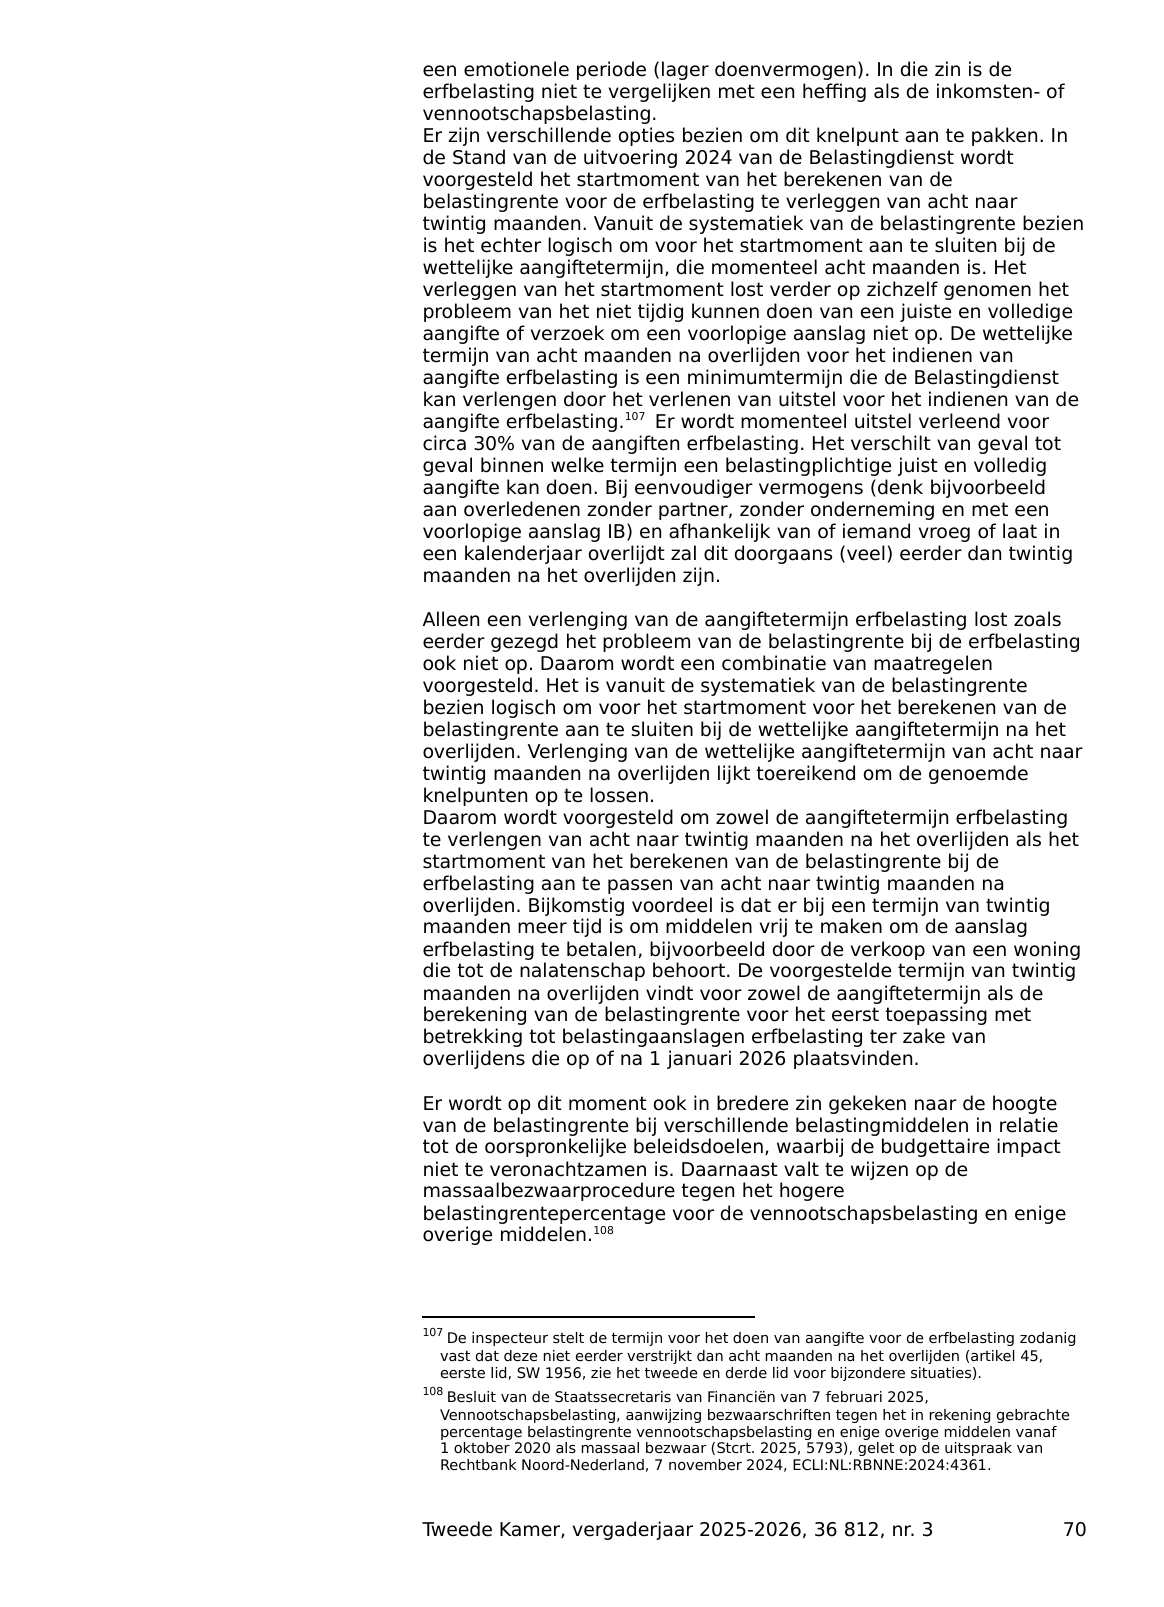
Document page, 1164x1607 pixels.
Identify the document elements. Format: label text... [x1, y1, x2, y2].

text een emotionele periode (lager doenvermogen). In die zin is de erfbelasting niet te vergelijken met een heffing als de inkomsten- of vennootschapsbelasting. [422, 59, 1087, 125]
text Daarom wordt voorgesteld om zowel de aangiftetermijn erfbelasting te verlengen van acht naar twintig maanden na het overlijden als het startmoment van het berekenen van de belastingrente bij de erfbelasting aan te passen van acht naar twintig maanden na overlijden. Bijkomstig voordeel is dat er bij een termijn van twintig maanden meer tijd is om middelen vrij te maken om de aanslag erfbelasting te betalen, bijvoorbeeld door de verkoop van een woning die tot de nalatenschap behoort. De voorgestelde termijn van twintig maanden na overlijden vindt voor zowel de aangiftetermijn als de berekening van de belastingrente voor het eerst toepassing met betrekking tot belastingaanslagen erfbelasting ter zake van overlijdens die op of na 1 januari 2026 plaatsvinden. [422, 807, 1087, 1070]
text De inspecteur stelt de termijn voor het doen van aangifte voor de erfbelasting zodanig vast dat deze niet eerder verstrijkt dan acht maanden na het overlijden (artikel 45, eerste lid, SW 1956, zie het tweede en derde lid voor bijzondere situaties). [422, 1326, 1087, 1382]
text Er wordt op dit moment ook in bredere zin gekeken naar de hoogte van de belastingrente bij verschillende belastingmiddelen in relatie tot de oorspronkelijke beleidsdoelen, waarbij de budgettaire impact niet te veronachtzamen is. Daarnaast valt te wijzen op de massaalbezwaarprocedure tegen het hogere belastingrentepercentage voor de vennootschapsbelasting en enige overige middelen. [422, 1092, 1087, 1246]
text Alleen een verlenging van de aangiftetermijn erfbelasting lost zoals eerder gezegd het probleem van de belastingrente bij de erfbelasting ook niet op. Daarom wordt een combinatie van maatregelen voorgesteld. Het is vanuit de systematiek van de belastingrente bezien logisch om voor het startmoment voor het berekenen van de belastingrente aan te sluiten bij de wettelijke aangiftetermijn na het overlijden. Verlenging van de wettelijke aangiftetermijn van acht naar twintig maanden na overlijden lijkt toereikend om de genoemde knelpunten op te lossen. [422, 609, 1087, 807]
text Besluit van de Staatssecretaris van Financiën van 7 februari 2025, Vennootschapsbelasting, aanwijzing bezwaarschriften tegen het in rekening gebrachte percentage belastingrente vennootschapsbelasting en enige overige middelen vanaf 1 oktober 2020 als massaal bezwaar (Stcrt. 2025, 5793), gelet op de uitspraak van Rechtbank Noord-Nederland, 7 november 2024, ECLI:NL:RBNNE:2024:4361. [422, 1385, 1087, 1474]
text Er zijn verschillende opties bezien om dit knelpunt aan te pakken. In de Stand van de uitvoering 2024 van de Belastingdienst wordt voorgesteld het startmoment van het berekenen van de belastingrente voor de erfbelasting te verleggen van acht naar twintig maanden. Vanuit de systematiek van de belastingrente bezien is het echter logisch om voor het startmoment aan te sluiten bij de wettelijke aangiftetermijn, die momenteel acht maanden is. Het verleggen van het startmoment lost verder op zichzelf genomen het probleem van het niet tijdig kunnen doen van een juiste en volledige aangifte of verzoek om een voorlopige aanslag niet op. De wettelijke termijn van acht maanden na overlijden voor het indienen van aangifte erfbelasting is een minimumtermijn die de Belastingdienst kan verlengen door het verlenen van uitstel voor het indienen van de aangifte erfbelasting. Er wordt momenteel uitstel verleend voor circa 30% van de aangiften erfbelasting. Het verschilt van geval tot geval binnen welke termijn een belastingplichtige juist en volledig aangifte kan doen. Bij eenvoudiger vermogens (denk bijvoorbeeld aan overledenen zonder partner, zonder onderneming en met een voorlopige aanslag IB) en afhankelijk van of iemand vroeg of laat in een kalenderjaar overlijdt zal dit doorgaans (veel) eerder dan twintig maanden na het overlijden zijn. [422, 125, 1087, 587]
